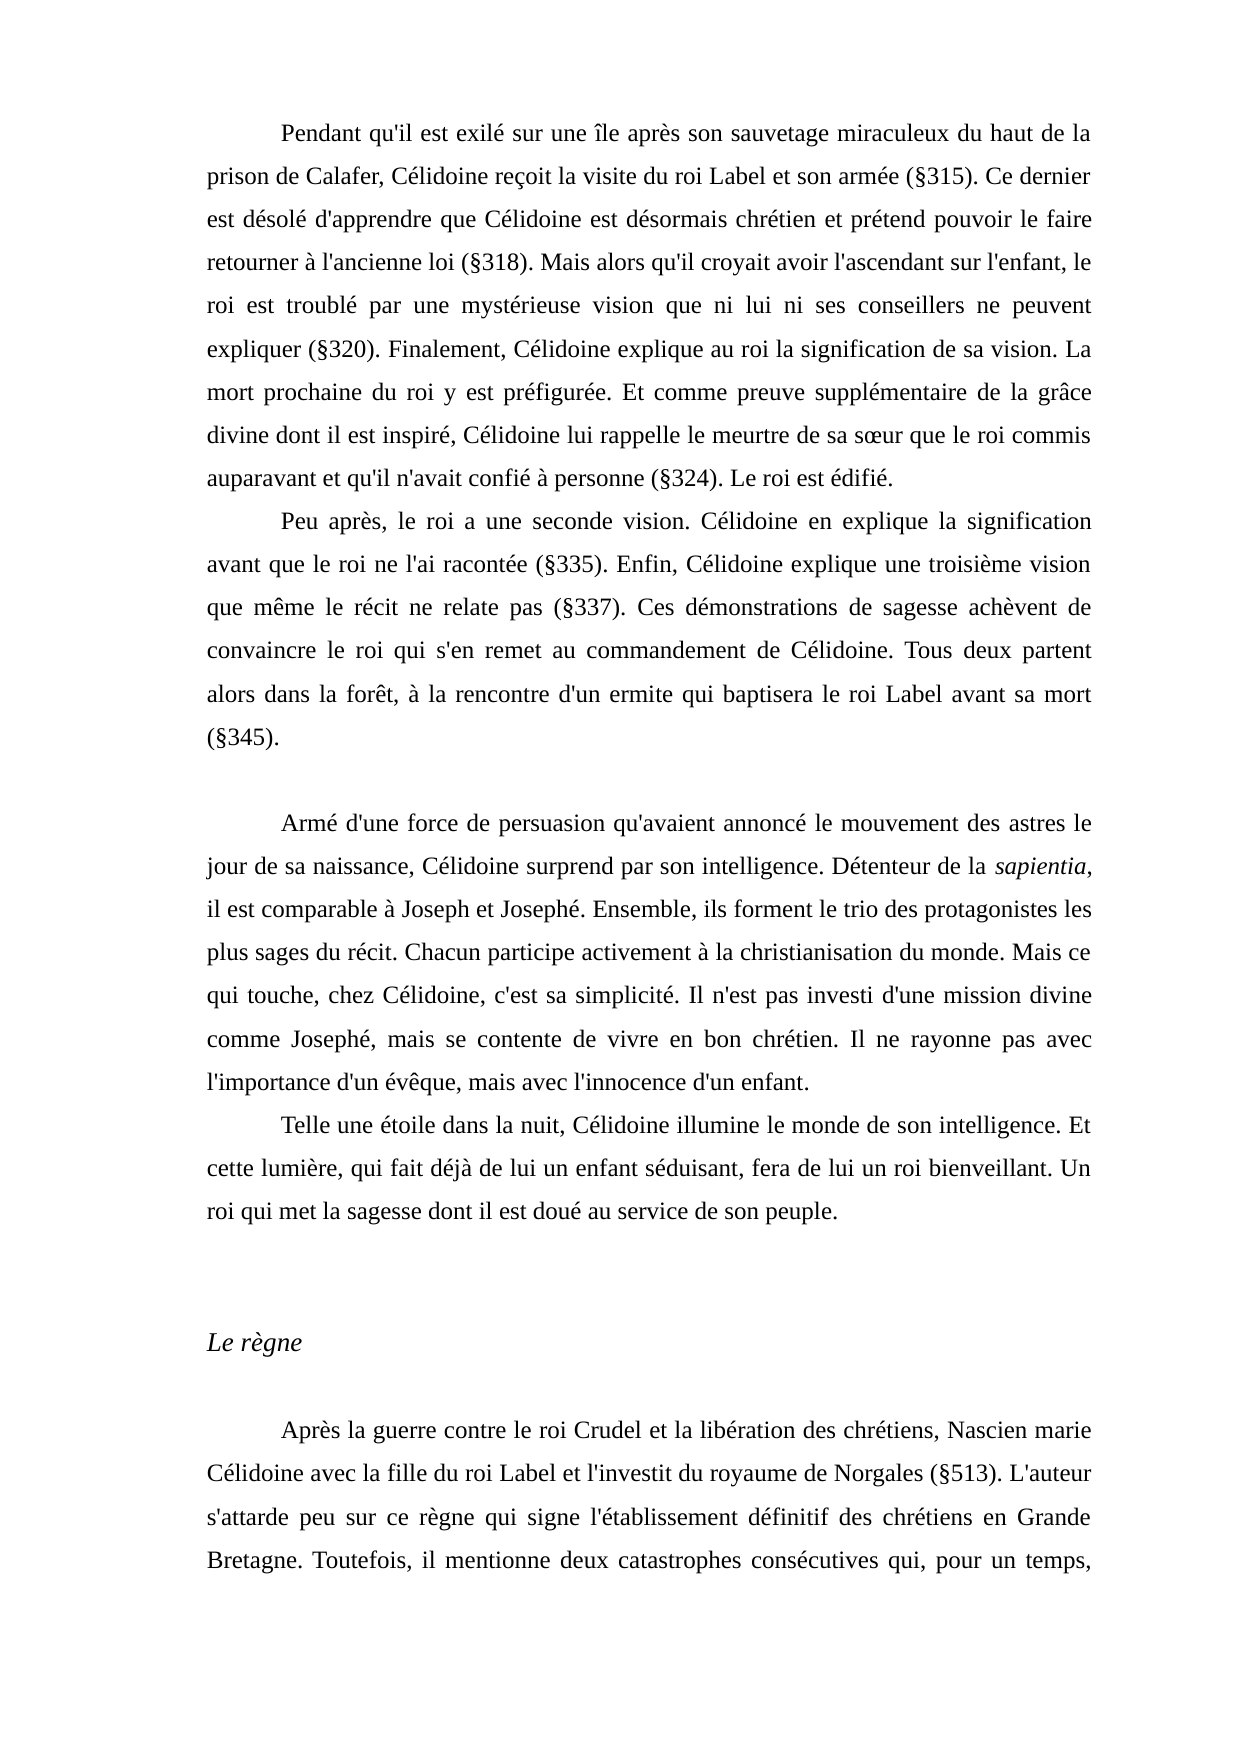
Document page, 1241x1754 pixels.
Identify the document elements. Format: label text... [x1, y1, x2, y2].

text Armé d'une force de persuasion qu'avaient annoncé le mouvement des astres le jour de sa naissance, Célidoine surprend par son intelligence. Détenteur de la sapientia, il est comparable à Joseph et Josephé. Ensemble, ils forment le trio des protagonistes les plus sages du récit. Chacun participe activement à la christianisation du monde. Mais ce qui touche, chez Célidoine, c'est sa simplicité. Il n'est pas investi d'une mission divine comme Josephé, mais se contente de vivre en bon chrétien. Il ne rayonne pas avec l'importance d'un évêque, mais avec l'innocence d'un enfant. [207, 808, 1093, 1096]
text Après la guerre contre le roi Crudel et la libération des chrétiens, Nascien marie Célidoine avec la fille du roi Label et l'investit du royaume de Norgales (§513). L'auteur s'attarde peu sur ce règne qui signe l'établissement définitif des chrétiens en Grande Bretagne. Toutefois, il mentionne deux catastrophes consécutives qui, pour un temps, [207, 1415, 1093, 1573]
text Pendant qu'il est exilé sur une île après son sauvetage miraculeux du haut de la prison de Calafer, Célidoine reçoit la visite du roi Label et son armée (§315). Ce dernier est désolé d'apprendre que Célidoine est désormais chrétien et prétend pouvoir le faire retourner à l'ancienne loi (§318). Mais alors qu'il croyait avoir l'ascendant sur l'enfant, le roi est troublé par une mystérieuse vision que ni lui ni ses conseillers ne peuvent expliquer (§320). Finalement, Célidoine explique au roi la signification de sa vision. La mort prochaine du roi y est préfigurée. Et comme preuve supplémentaire de la grâce divine dont il est inspiré, Célidoine lui rappelle le meurtre de sa sœur que le roi commis auparavant et qu'il n'avait confié à personne (§324). Le roi est édifié. [207, 118, 1093, 492]
text Peu après, le roi a une seconde vision. Célidoine en explique la signification avant que le roi ne l'ai racontée (§335). Enfin, Célidoine explique une troisième vision que même le récit ne relate pas (§337). Ces démonstrations de sagesse achèvent de convaincre le roi qui s'en remet au commandement de Célidoine. Tous deux partent alors dans la forêt, à la rencontre d'un ermite qui baptisera le roi Label avant sa mort (§345). [207, 506, 1093, 751]
text Le règne [207, 1326, 1093, 1357]
text Telle une étoile dans la nuit, Célidoine illumine le monde de son intelligence. Et cette lumière, qui fait déjà de lui un enfant séduisant, fera de lui un roi bienveillant. Un roi qui met la sagesse dont il est doué au service de son peuple. [207, 1110, 1093, 1225]
